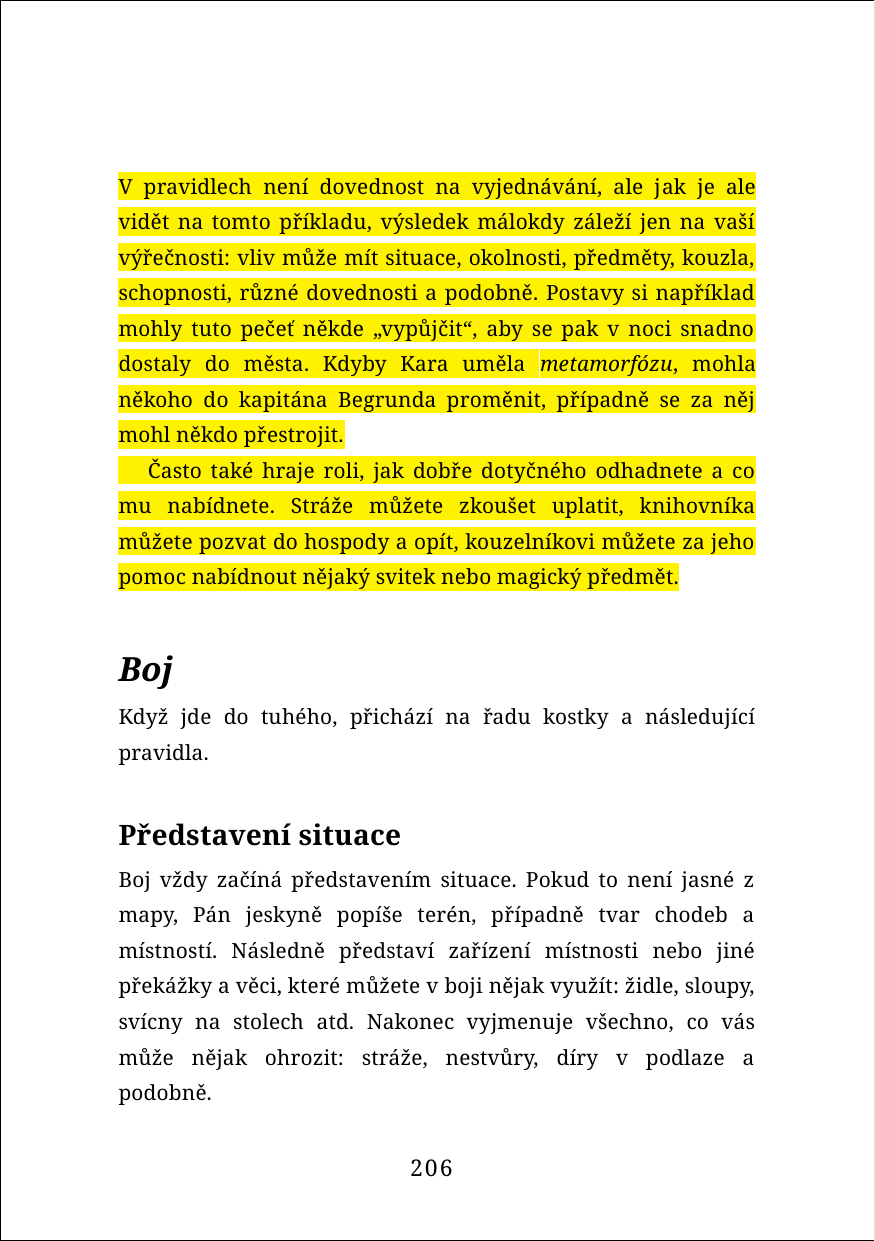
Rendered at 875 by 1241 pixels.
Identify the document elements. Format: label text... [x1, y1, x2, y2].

text Boj vždy začíná představením situace. Pokud to není jasné z mapy, Pán jeskyně popíše terén, případně tvar chodeb a místností. Následně představí zařízení místnosti nebo jiné překážky a věci, které můžete v boji nějak využít: židle, sloupy, svícny na stolech atd. Nakonec vyjmenuje všechno, co vás může nějak ohrozit: stráže, nestvůry, díry v podlaze a podobně. [118, 865, 756, 1107]
text V pravidlech není dovednost na vyjednávání, ale jak je ale vidět na tomto příkladu, výsledek málokdy záleží jen na vaší výřečnosti: vliv může mít situace, okolnosti, předměty, kouzla, schopnosti, různé dovednosti a podobně. Postavy si například mohly tuto pečeť někde „vypůjčit“, aby se pak v noci snadno dostaly do města. Kdyby Kara uměla metamorfózu, mohla někoho do kapitána Begrunda proměnit, případně se za něj mohl někdo přestrojit. Často také hraje roli, jak dobře dotyčného odhadnete a co mu nabídnete. Stráže můžete zkoušet uplatit, knihovníka můžete pozvat do hospody a opít, kouzelníkovi můžete za jeho pomoc nabídnout nějaký svitek nebo magický předmět. [118, 172, 756, 591]
text Když jde do tuhého, přichází na řadu kostky a následující pravidla. [118, 702, 756, 766]
subtitle Boj [118, 645, 756, 691]
subtitle Představení situace [118, 815, 756, 853]
